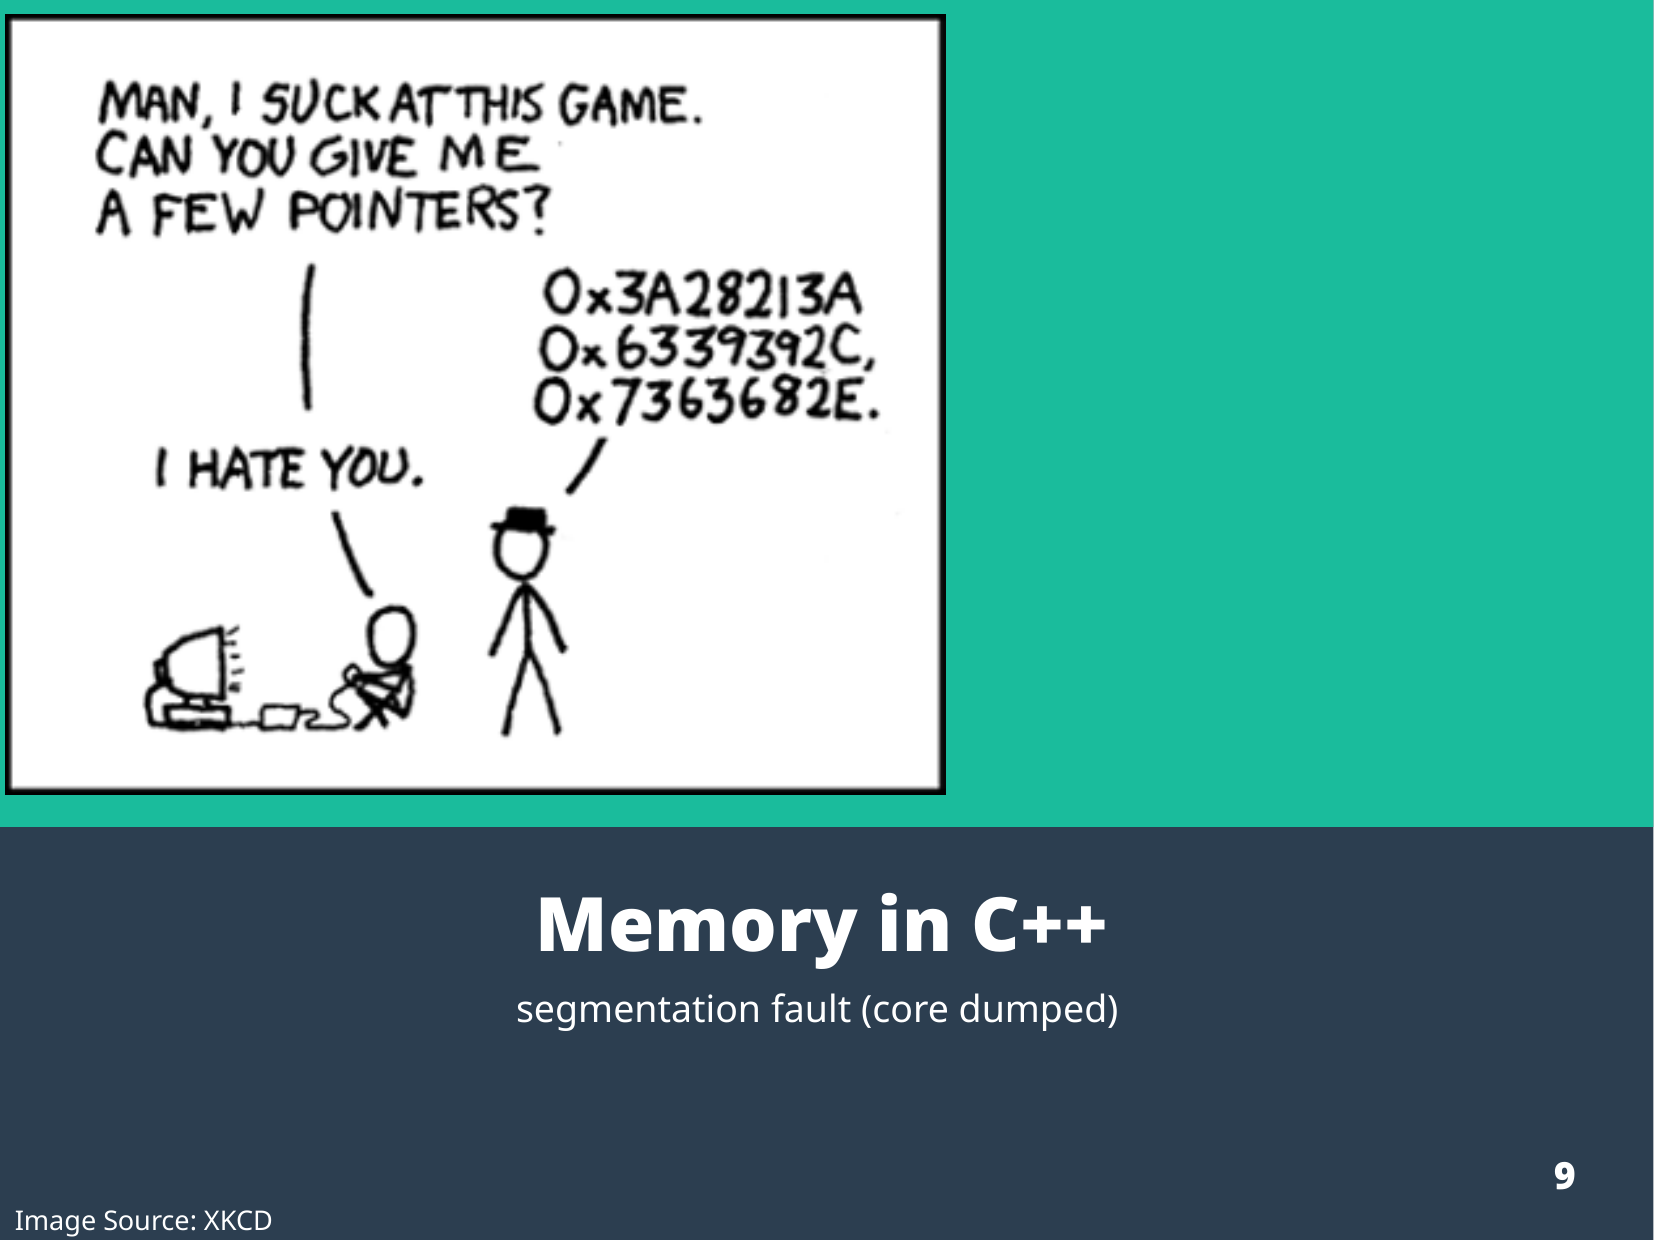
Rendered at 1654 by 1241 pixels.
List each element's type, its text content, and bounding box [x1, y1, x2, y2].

picture [5, 14, 946, 796]
title Memory in C++ [54, 817, 1591, 976]
text_box Image Source: XKCD [0, 1194, 556, 1241]
text_box segmentation fault (core dumped) [435, 975, 1201, 1034]
